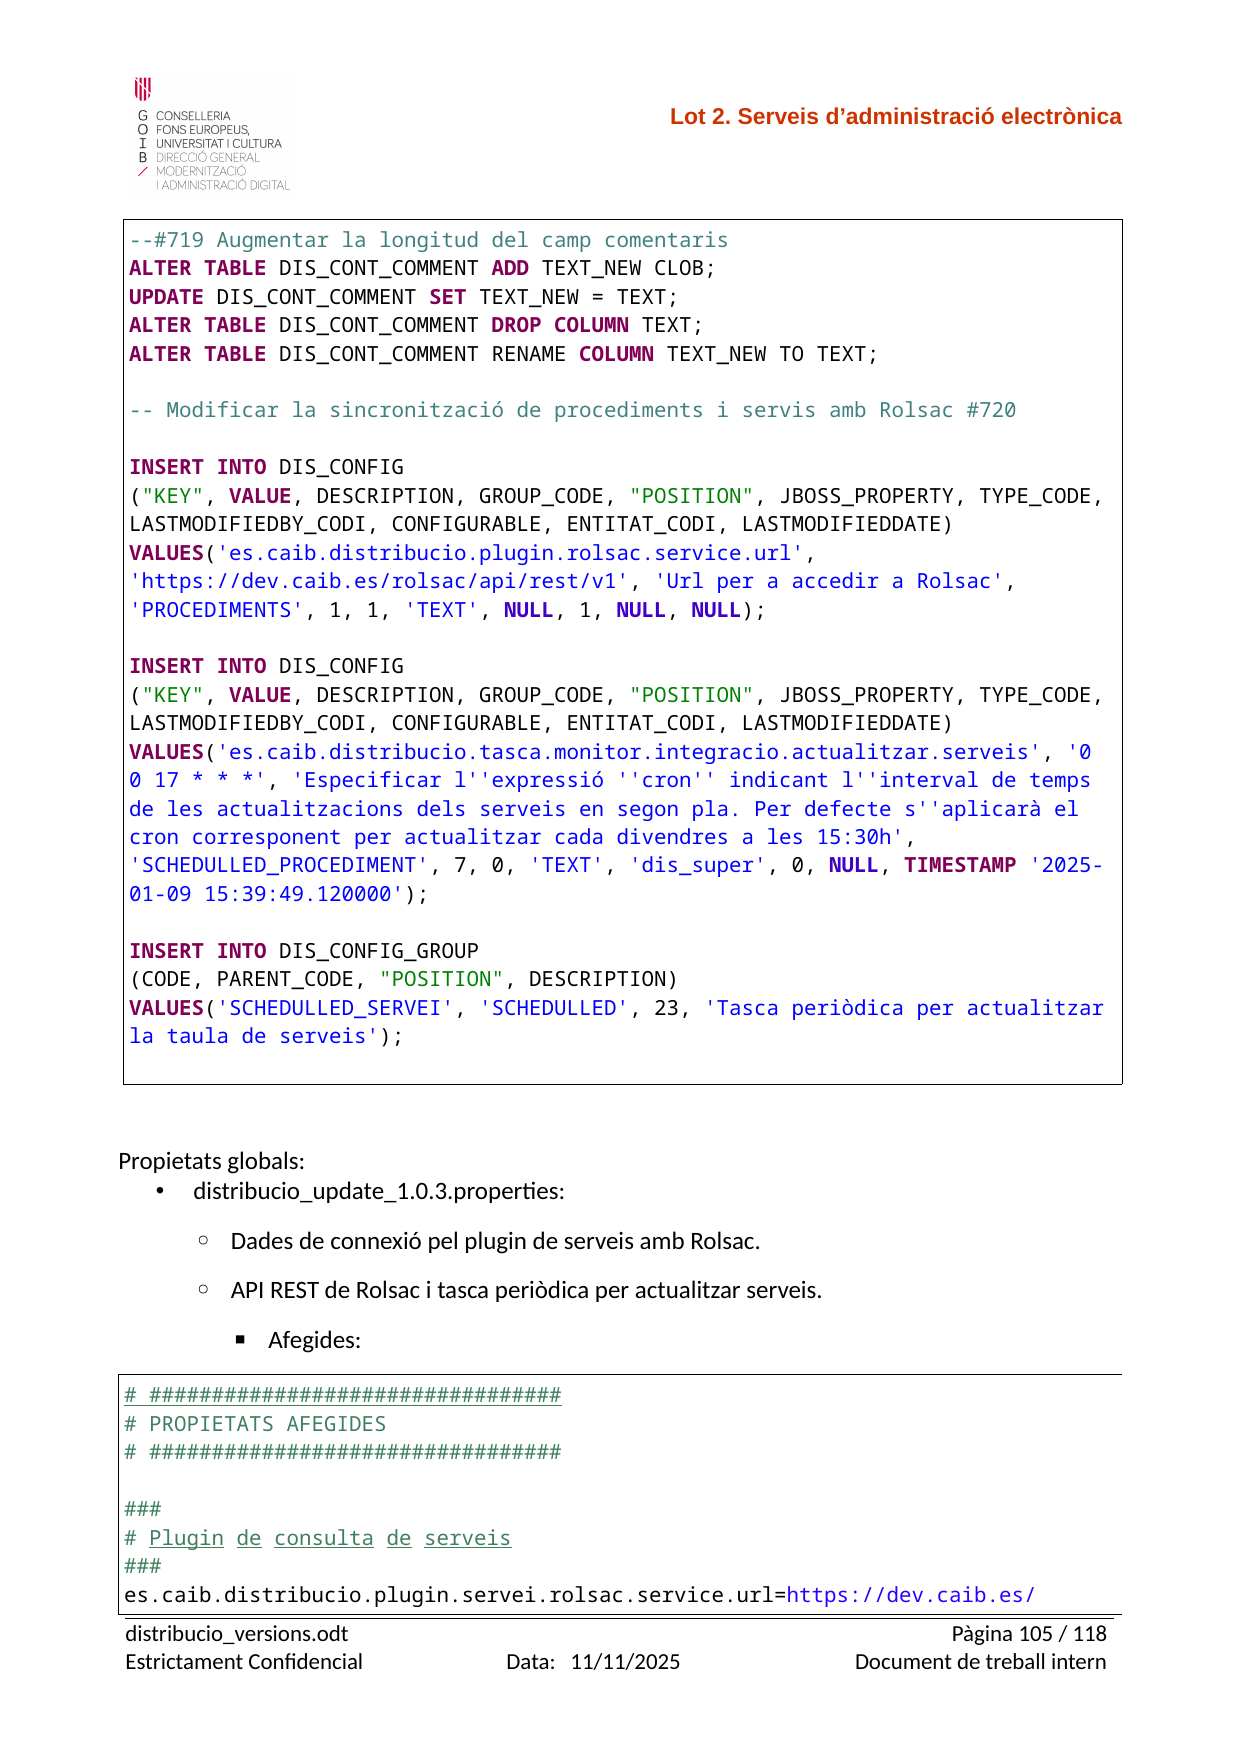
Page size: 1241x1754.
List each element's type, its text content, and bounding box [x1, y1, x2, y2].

list API REST de Rolsac i tasca periòdica per actualitzar serveis. [193, 1275, 1122, 1305]
table_header --#719 Augmentar la longitud del camp comentaris ALTER TABLE DIS_CONT_COMMENT ADD TEXT_NEW CLOB; UPDATE DIS_CONT_COMMENT SET TEXT_NEW = TEXT; ALTER TABLE DIS_CONT_COMMENT DROP COLUMN TEXT; ALTER TABLE DIS_CONT_COMMENT RENAME COLUMN TEXT_NEW TO TEXT; -- Modificar la sincronització de procediments i servis amb Rolsac #720 INSERT INTO DIS_CONFIG ("KEY", VALUE, DESCRIPTION, GROUP_CODE, "POSITION", JBOSS_PROPERTY, TYPE_CODE, LASTMODIFIEDBY_CODI, CONFIGURABLE, ENTITAT_CODI, LASTMODIFIEDDATE) VALUES('es.caib.distribucio.plugin.rolsac.service.url', 'https://dev.caib.es/rolsac/api/rest/v1', 'Url per a accedir a Rolsac', 'PROCEDIMENTS', 1, 1, 'TEXT', NULL, 1, NULL, NULL); INSERT INTO DIS_CONFIG ("KEY", VALUE, DESCRIPTION, GROUP_CODE, "POSITION", JBOSS_PROPERTY, TYPE_CODE, LASTMODIFIEDBY_CODI, CONFIGURABLE, ENTITAT_CODI, LASTMODIFIEDDATE) VALUES('es.caib.distribucio.tasca.monitor.integracio.actualitzar.serveis', '0 0 17 * * *', 'Especificar l''expressió ''cron'' indicant l''interval de temps de les actualitzacions dels serveis en segon pla. Per defecte s''aplicarà el cron corresponent per actualitzar cada divendres a les 15:30h', 'SCHEDULLED_PROCEDIMENT', 7, 0, 'TEXT', 'dis_super', 0, NULL, TIMESTAMP '2025-01-09 15:39:49.120000'); INSERT INTO DIS_CONFIG_GROUP (CODE, PARENT_CODE, "POSITION", DESCRIPTION) VALUES('SCHEDULLED_SERVEI', 'SCHEDULLED', 23, 'Tasca periòdica per actualitzar la taula de serveis'); [124, 220, 1122, 1084]
list distribucio_update_1.0.3.properties: [156, 1176, 1122, 1206]
text Propietats globals: [118, 1145, 1122, 1176]
picture [126, 70, 299, 197]
table_header # ################################# # PROPIETATS AFEGIDES # ################################# ### # Plugin de consulta de serveis ### es.caib.distribucio.plugin.servei.rolsac.service.url=https://dev.caib.es/ [119, 1375, 1122, 1614]
list Afegides: [231, 1324, 1122, 1355]
list Dades de connexió pel plugin de serveis amb Rolsac. [193, 1225, 1122, 1256]
